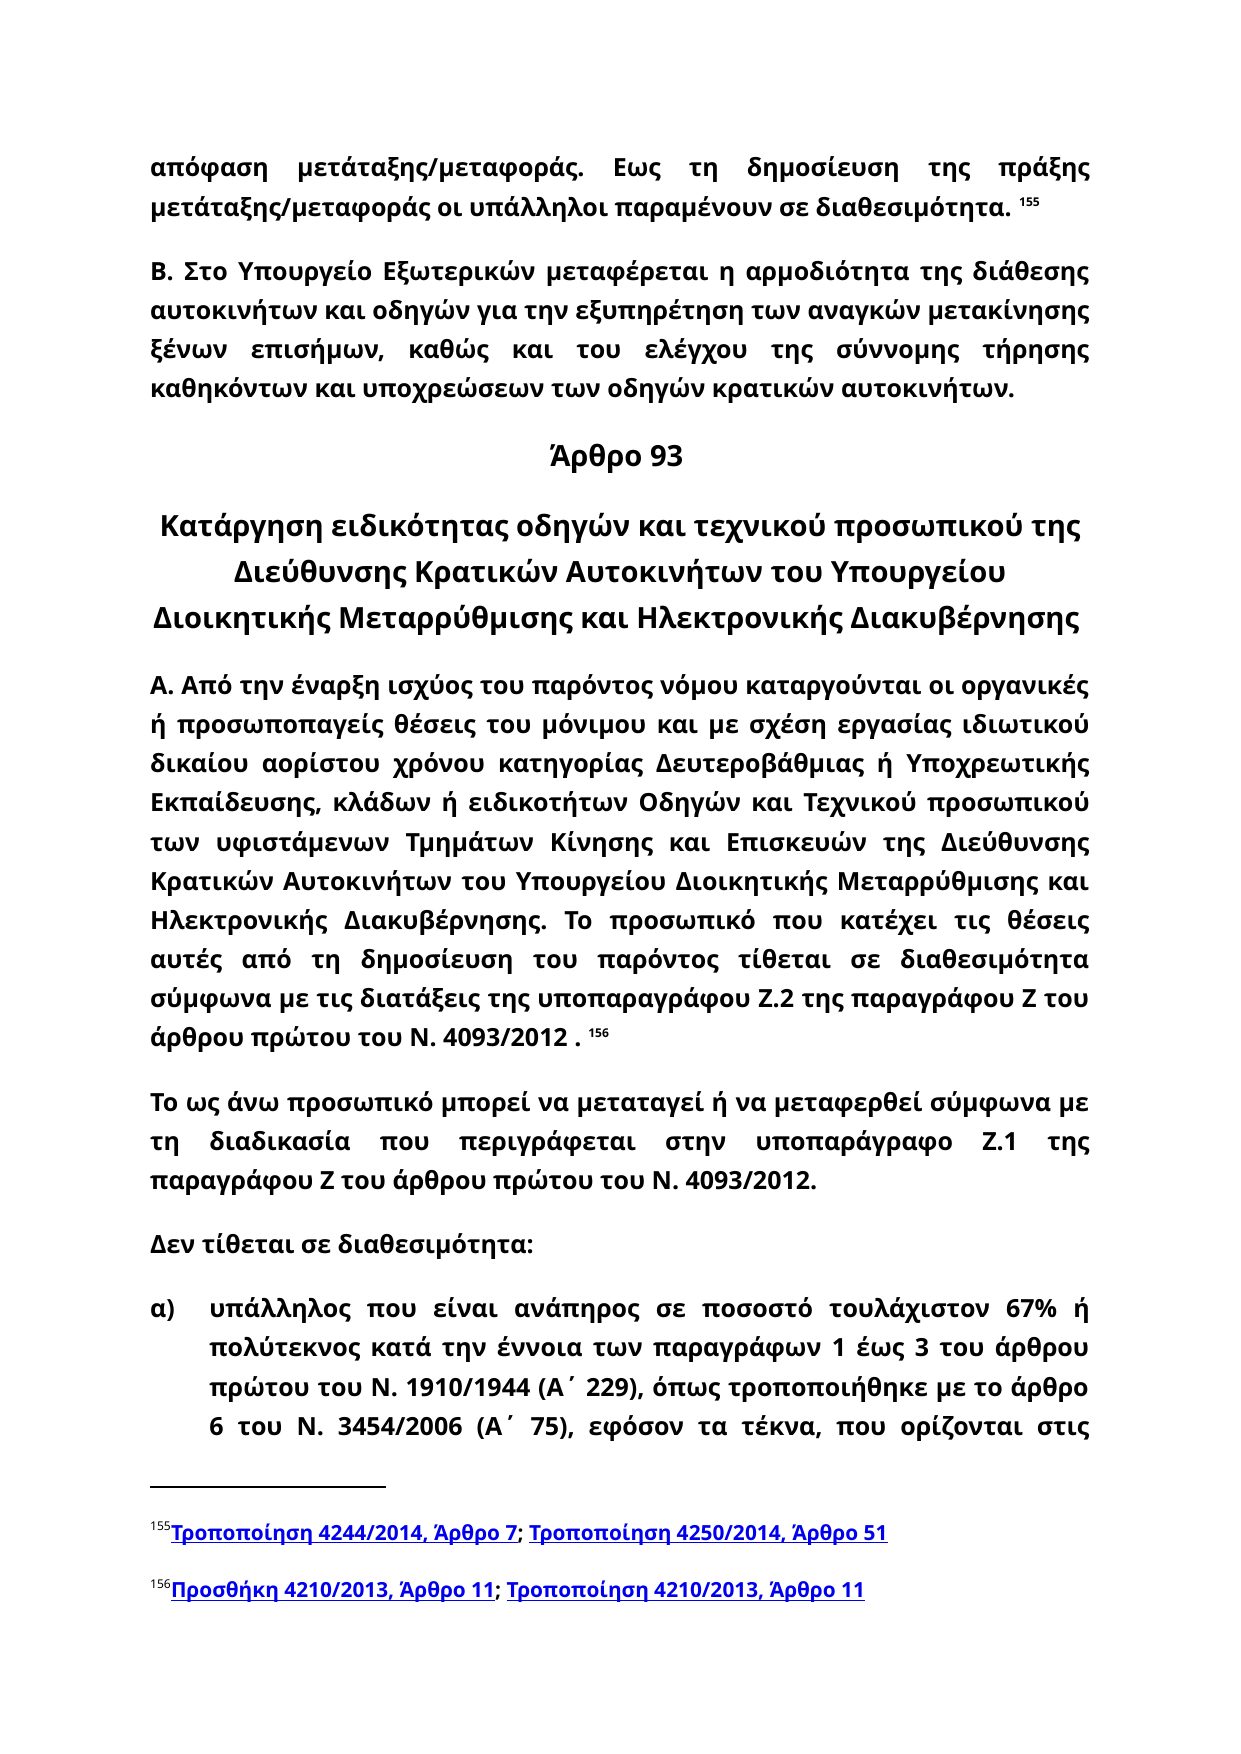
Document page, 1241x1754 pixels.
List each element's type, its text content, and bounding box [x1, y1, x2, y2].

text Δεν τίθεται σε διαθεσιμότητα: [150, 1227, 1090, 1261]
text Β. Στο Υπουργείο Εξωτερικών μεταφέρεται η αρμοδιότητα της διάθεσης αυτοκινήτων και οδηγών για την εξυπηρέτηση των αναγκών μετακίνησης ξένων επισήμων, καθώς και του ελέγχου της σύννομης τήρησης καθηκόντων και υποχρεώσεων των οδηγών κρατικών αυτοκινήτων. [150, 253, 1090, 405]
text Προσθήκη 4210/2013, Άρθρο 11; Τροποποίηση 4210/2013, Άρθρο 11 [150, 1576, 1090, 1604]
list α) υπάλληλος που είναι ανάπηρος σε ποσοστό τουλάχιστον 67% ή πολύτεκνος κατά την έννοια των παραγράφων 1 έως 3 του άρθρου πρώτου του Ν. 1910/1944 (Α΄ 229), όπως τροποποιήθηκε με το άρθρο 6 του Ν. 3454/2006 (Α΄ 75), εφόσον τα τέκνα, που ορίζονται στις [150, 1291, 1090, 1442]
subtitle Άρθρο 93 [150, 435, 1090, 475]
text απόφαση μετάταξης/μεταφοράς. Εως τη δημοσίευση της πράξης μετάταξης/μεταφοράς οι υπάλληλοι παραμένουν σε διαθεσιμότητα. [150, 150, 1090, 223]
subtitle Κατάργηση ειδικότητας οδηγών και τεχνικού προσωπικού της Διεύθυνσης Κρατικών Αυτοκινήτων του Υπουργείου Διοικητικής Μεταρρύθμισης και Ηλεκτρονικής Διακυβέρνησης [150, 506, 1090, 637]
text Τροποποίηση 4244/2014, Άρθρο 7; Τροποποίηση 4250/2014, Άρθρο 51 [150, 1518, 1090, 1546]
text Α. Από την έναρξη ισχύος του παρόντος νόμου καταργούνται οι οργανικές ή προσωποπαγείς θέσεις του μόνιμου και με σχέση εργασίας ιδιωτικού δικαίου αορίστου χρόνου κατηγορίας Δευτεροβάθμιας ή Υποχρεωτικής Εκπαίδευσης, κλάδων ή ειδικοτήτων Οδηγών και Τεχνικού προσωπικού των υφιστάμενων Τμημάτων Κίνησης και Επισκευών της Διεύθυνσης Κρατικών Αυτοκινήτων του Υπουργείου Διοικητικής Μεταρρύθμισης και Ηλεκτρονικής Διακυβέρνησης. Το προσωπικό που κατέχει τις θέσεις αυτές από τη δημοσίευση του παρόντος τίθεται σε διαθεσιμότητα σύμφωνα με τις διατάξεις της υποπαραγράφου Ζ.2 της παραγράφου Ζ του άρθρου πρώτου του Ν. 4093/2012 . [150, 667, 1090, 1054]
text Το ως άνω προσωπικό μπορεί να μεταταγεί ή να μεταφερθεί σύμφωνα με τη διαδικασία που περιγράφεται στην υποπαράγραφο Ζ.1 της παραγράφου Ζ του άρθρου πρώτου του Ν. 4093/2012. [150, 1084, 1090, 1197]
